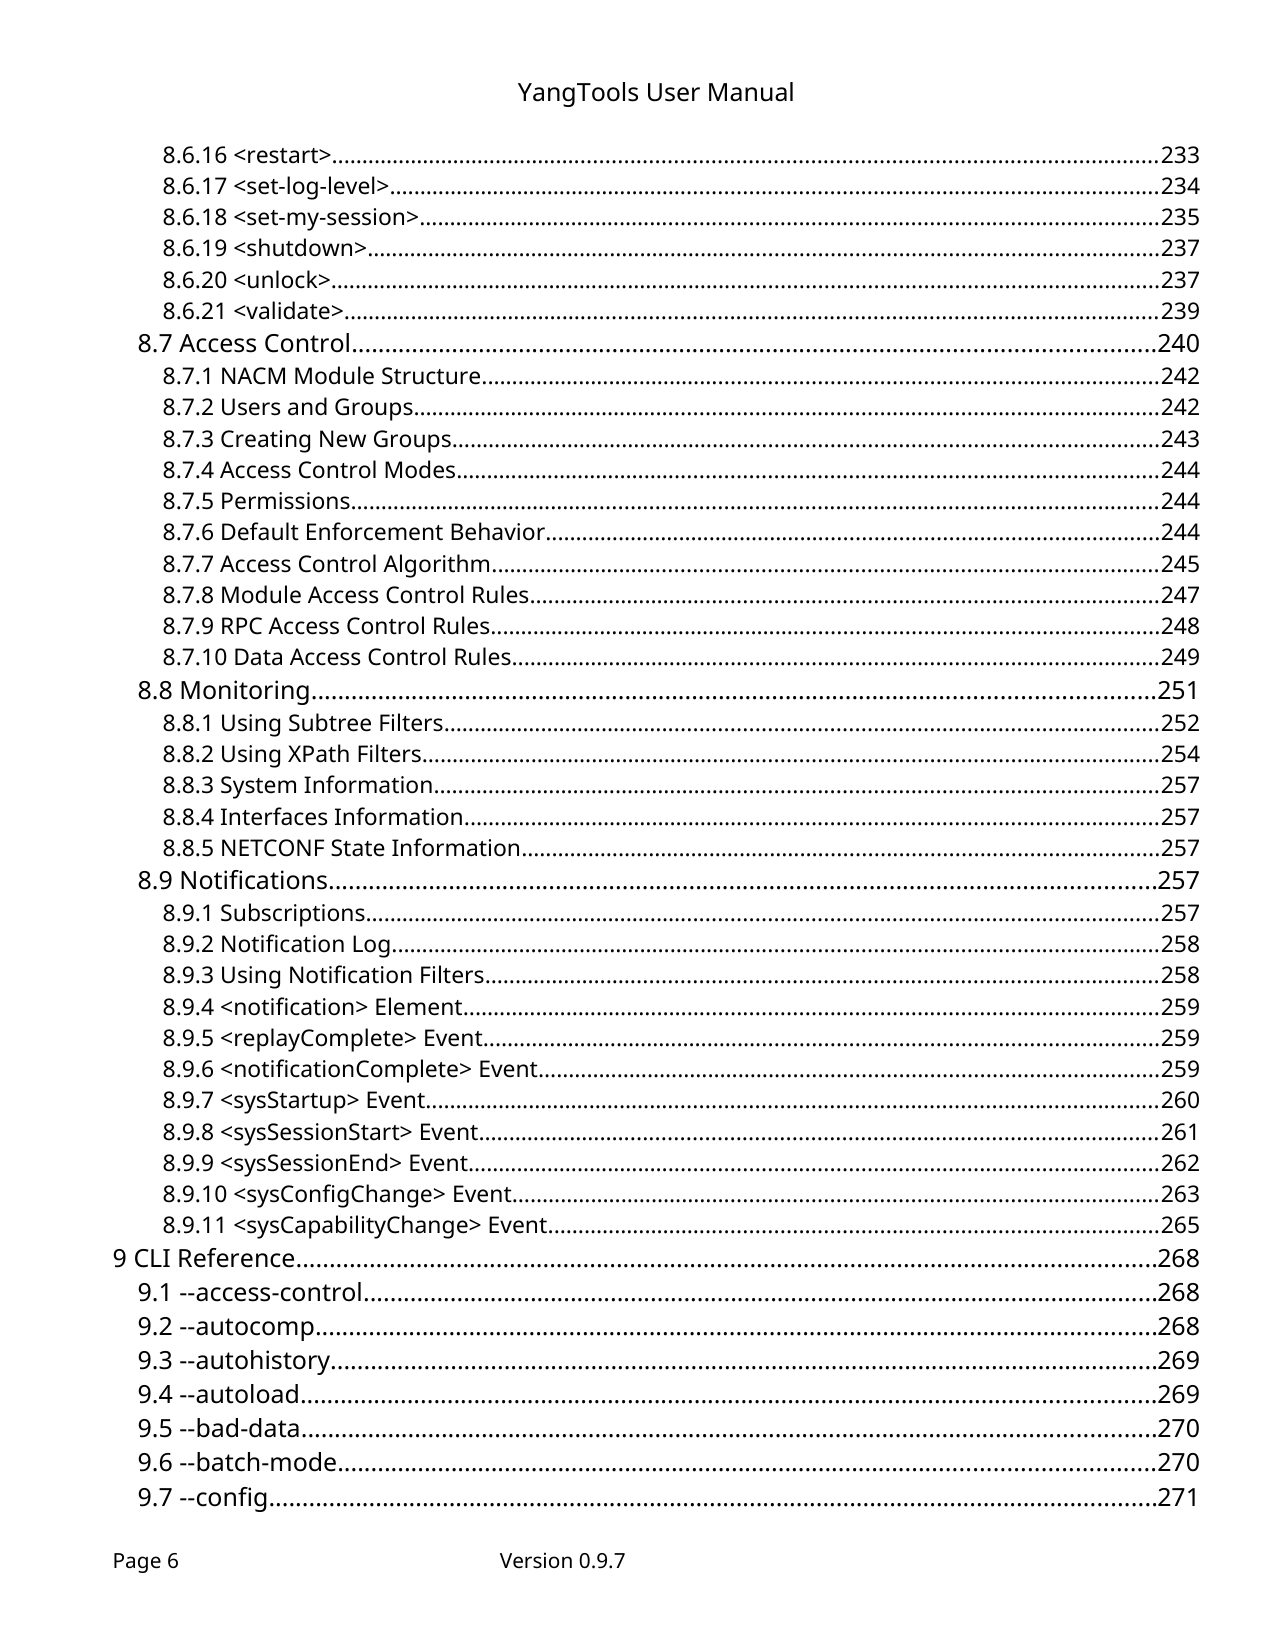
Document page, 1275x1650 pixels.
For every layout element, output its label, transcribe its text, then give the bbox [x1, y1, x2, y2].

text 8.7.9 RPC Access Control Rules 248 [162, 610, 1200, 641]
text 8.8.4 Interfaces Information 257 [162, 800, 1200, 832]
text 8.7.3 Creating New Groups 243 [162, 423, 1200, 454]
text 8.9.1 Subscriptions 257 [162, 897, 1200, 928]
text 8.6.17 <set-log-level> 234 [162, 170, 1200, 201]
text 8.9.7 <sysStartup> Event 260 [162, 1084, 1200, 1116]
text 8.6.20 <unlock> 237 [162, 263, 1200, 295]
text 8.8.2 Using XPath Filters 254 [162, 738, 1200, 769]
text 8.9.6 <notificationComplete> Event 259 [162, 1053, 1200, 1084]
text 8.6.21 <validate> 239 [162, 295, 1200, 326]
text 9 CLI Reference 268 [112, 1241, 1200, 1275]
text 8.7.6 Default Enforcement Behavior 244 [162, 516, 1200, 548]
text 8.7.2 Users and Groups 242 [162, 391, 1200, 423]
text 9.4 --autoload 269 [137, 1377, 1200, 1411]
text 8.9.10 <sysConfigChange> Event 263 [162, 1178, 1200, 1209]
text 9.7 --config 271 [137, 1479, 1200, 1513]
text 8.8.3 System Information 257 [162, 769, 1200, 800]
text 9.3 --autohistory 269 [137, 1343, 1200, 1377]
text 8.7 Access Control 240 [137, 326, 1200, 360]
text 8.7.7 Access Control Algorithm 245 [162, 548, 1200, 579]
text 8.7.8 Module Access Control Rules 247 [162, 579, 1200, 610]
text 8.6.19 <shutdown> 237 [162, 232, 1200, 263]
text 8.7.1 NACM Module Structure 242 [162, 360, 1200, 391]
text 8.9.11 <sysCapabilityChange> Event 265 [162, 1209, 1200, 1241]
text 8.9.9 <sysSessionEnd> Event 262 [162, 1147, 1200, 1178]
text 9.6 --batch-mode 270 [137, 1445, 1200, 1479]
text 8.9 Notifications 257 [137, 863, 1200, 897]
text 8.9.2 Notification Log 258 [162, 928, 1200, 959]
text 8.9.3 Using Notification Filters 258 [162, 959, 1200, 991]
text 8.8.5 NETCONF State Information 257 [162, 832, 1200, 863]
text 9.2 --autocomp 268 [137, 1309, 1200, 1343]
text 9.5 --bad-data 270 [137, 1411, 1200, 1445]
text 8.8 Monitoring 251 [137, 673, 1200, 707]
text 8.7.4 Access Control Modes 244 [162, 454, 1200, 485]
text 8.6.16 <restart> 233 [162, 138, 1200, 170]
text 8.8.1 Using Subtree Filters 252 [162, 707, 1200, 738]
text 8.9.5 <replayComplete> Event 259 [162, 1022, 1200, 1053]
text 8.9.4 <notification> Element 259 [162, 991, 1200, 1022]
text 8.9.8 <sysSessionStart> Event 261 [162, 1116, 1200, 1147]
text 8.6.18 <set-my-session> 235 [162, 201, 1200, 232]
text 8.7.10 Data Access Control Rules 249 [162, 641, 1200, 673]
text 8.7.5 Permissions 244 [162, 485, 1200, 516]
text 9.1 --access-control 268 [137, 1275, 1200, 1309]
